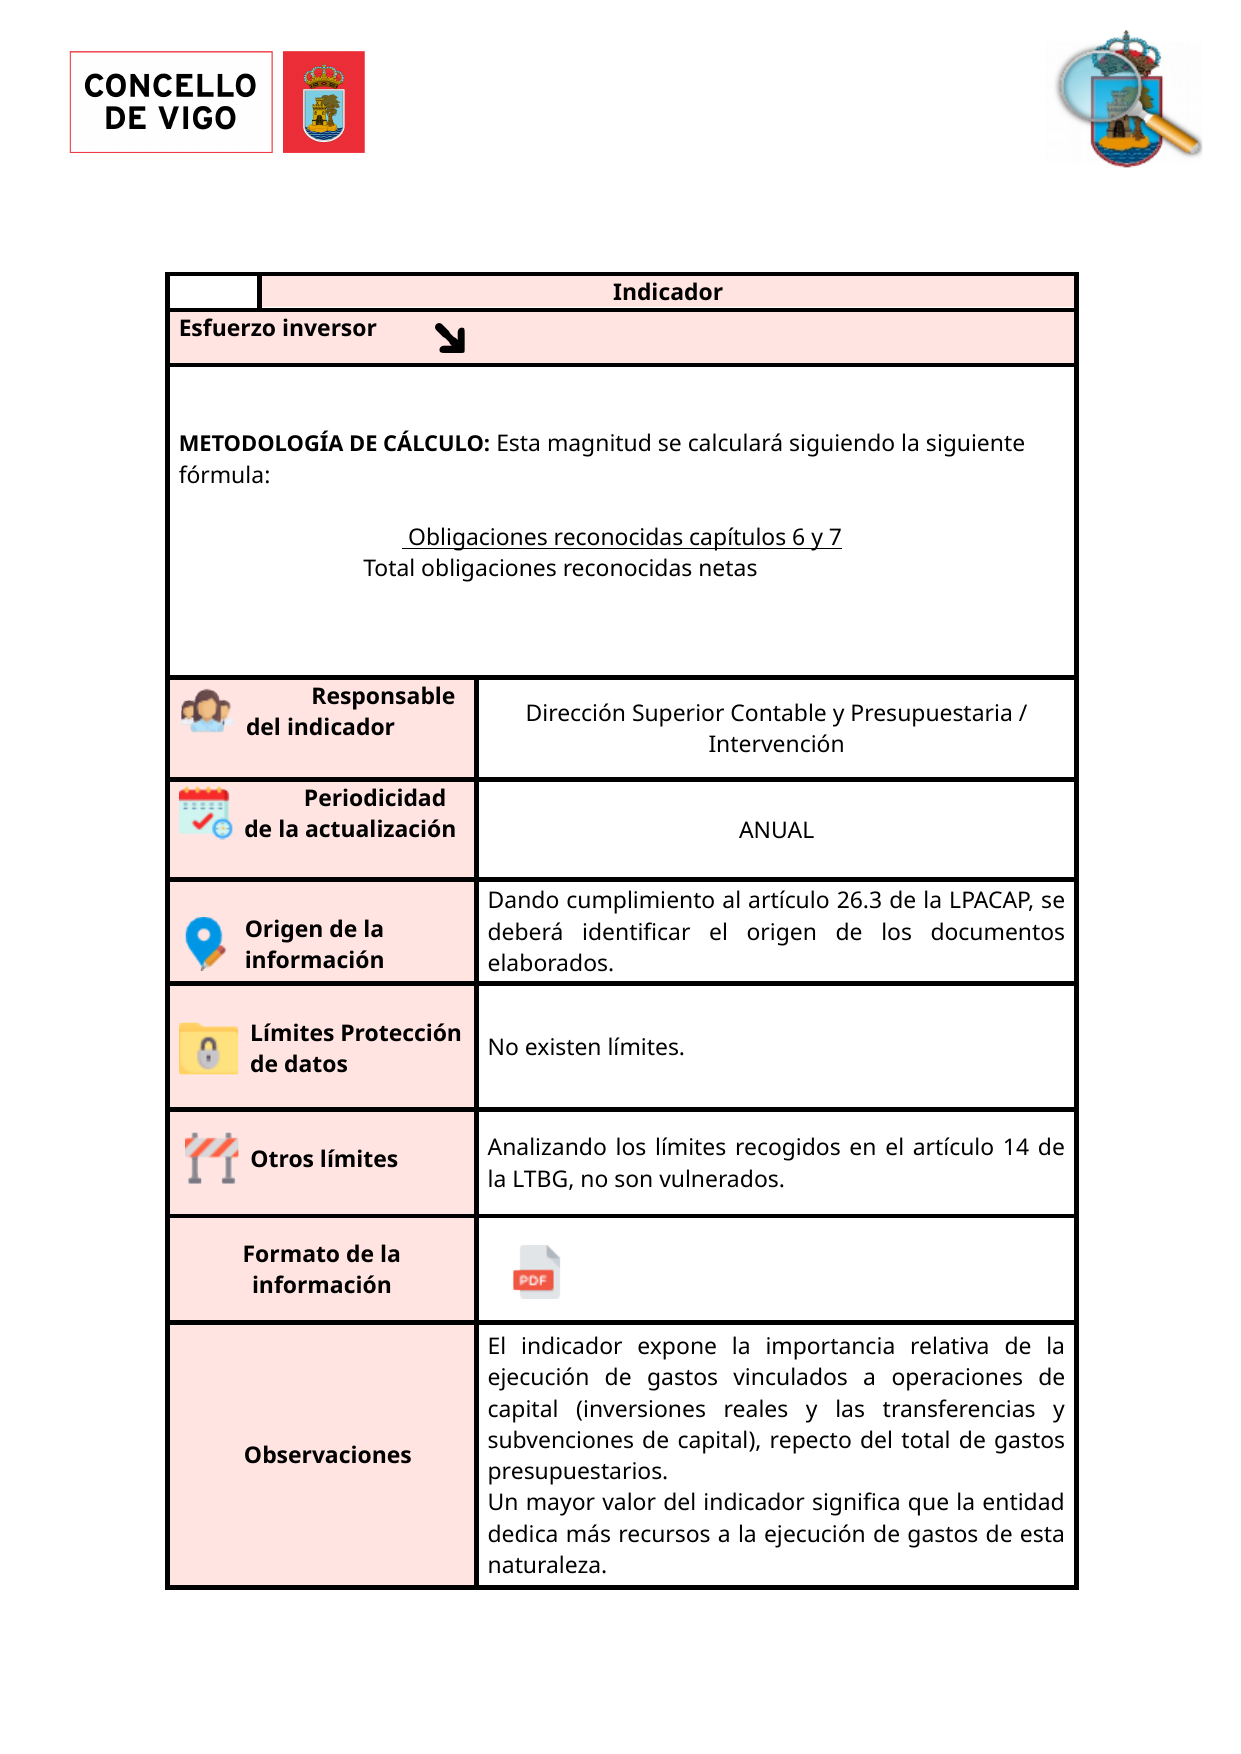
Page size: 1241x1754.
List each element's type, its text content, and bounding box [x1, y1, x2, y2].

table_cell [479, 1218, 1074, 1320]
picture [179, 1019, 239, 1079]
table_cell No existen límites. [479, 986, 1074, 1107]
picture [185, 1132, 239, 1186]
table_cell Observaciones [170, 1325, 474, 1585]
picture [179, 786, 233, 840]
picture [181, 684, 234, 738]
table_cell Esfuerzo inversor [170, 312, 1074, 363]
table_cell Analizando los límites recogidos en el artículo 14 de la LTBG, no son vulnerados. [479, 1112, 1074, 1214]
table_cell Dirección Superior Contable y Presupuestaria / Intervención [479, 680, 1074, 777]
table_cell El indicador expone la importancia relativa de la ejecución de gastos vinculados a operaciones de capital (inversiones reales y las transferencias y subvenciones de capital), repecto del total de gastos presupuestarios. Un mayor valor del indicador significa que la entidad dedica más recursos a la ejecución de gastos de esta naturaleza. [479, 1325, 1074, 1585]
table_cell Dando cumplimiento al artículo 26.3 de la LPACAP, se deberá identificar el origen de los documentos elaborados. [479, 882, 1074, 981]
table_header [170, 276, 257, 307]
table_cell Límites Protección de datos [170, 986, 474, 1107]
picture [435, 323, 465, 353]
picture [197, 929, 211, 941]
picture [179, 917, 233, 971]
table_cell Otros límites [170, 1112, 474, 1214]
table_cell Responsable del indicador [170, 680, 474, 777]
table_header Indicador [262, 276, 1074, 307]
picture [1040, 26, 1218, 186]
picture [510, 1245, 564, 1299]
table_cell METODOLOGÍA DE CÁLCULO: Esta magnitud se calculará siguiendo la siguiente fórmula: Obligaciones reconocidas capítulos 6 y 7 Total obligaciones reconocidas netas [170, 367, 1074, 675]
table_cell ANUAL [479, 782, 1074, 877]
picture [69, 51, 365, 153]
table_cell Formato de la información [170, 1218, 474, 1320]
table_cell Origen de la información [170, 882, 474, 981]
table_cell Periodicidad de la actualización [170, 782, 474, 877]
